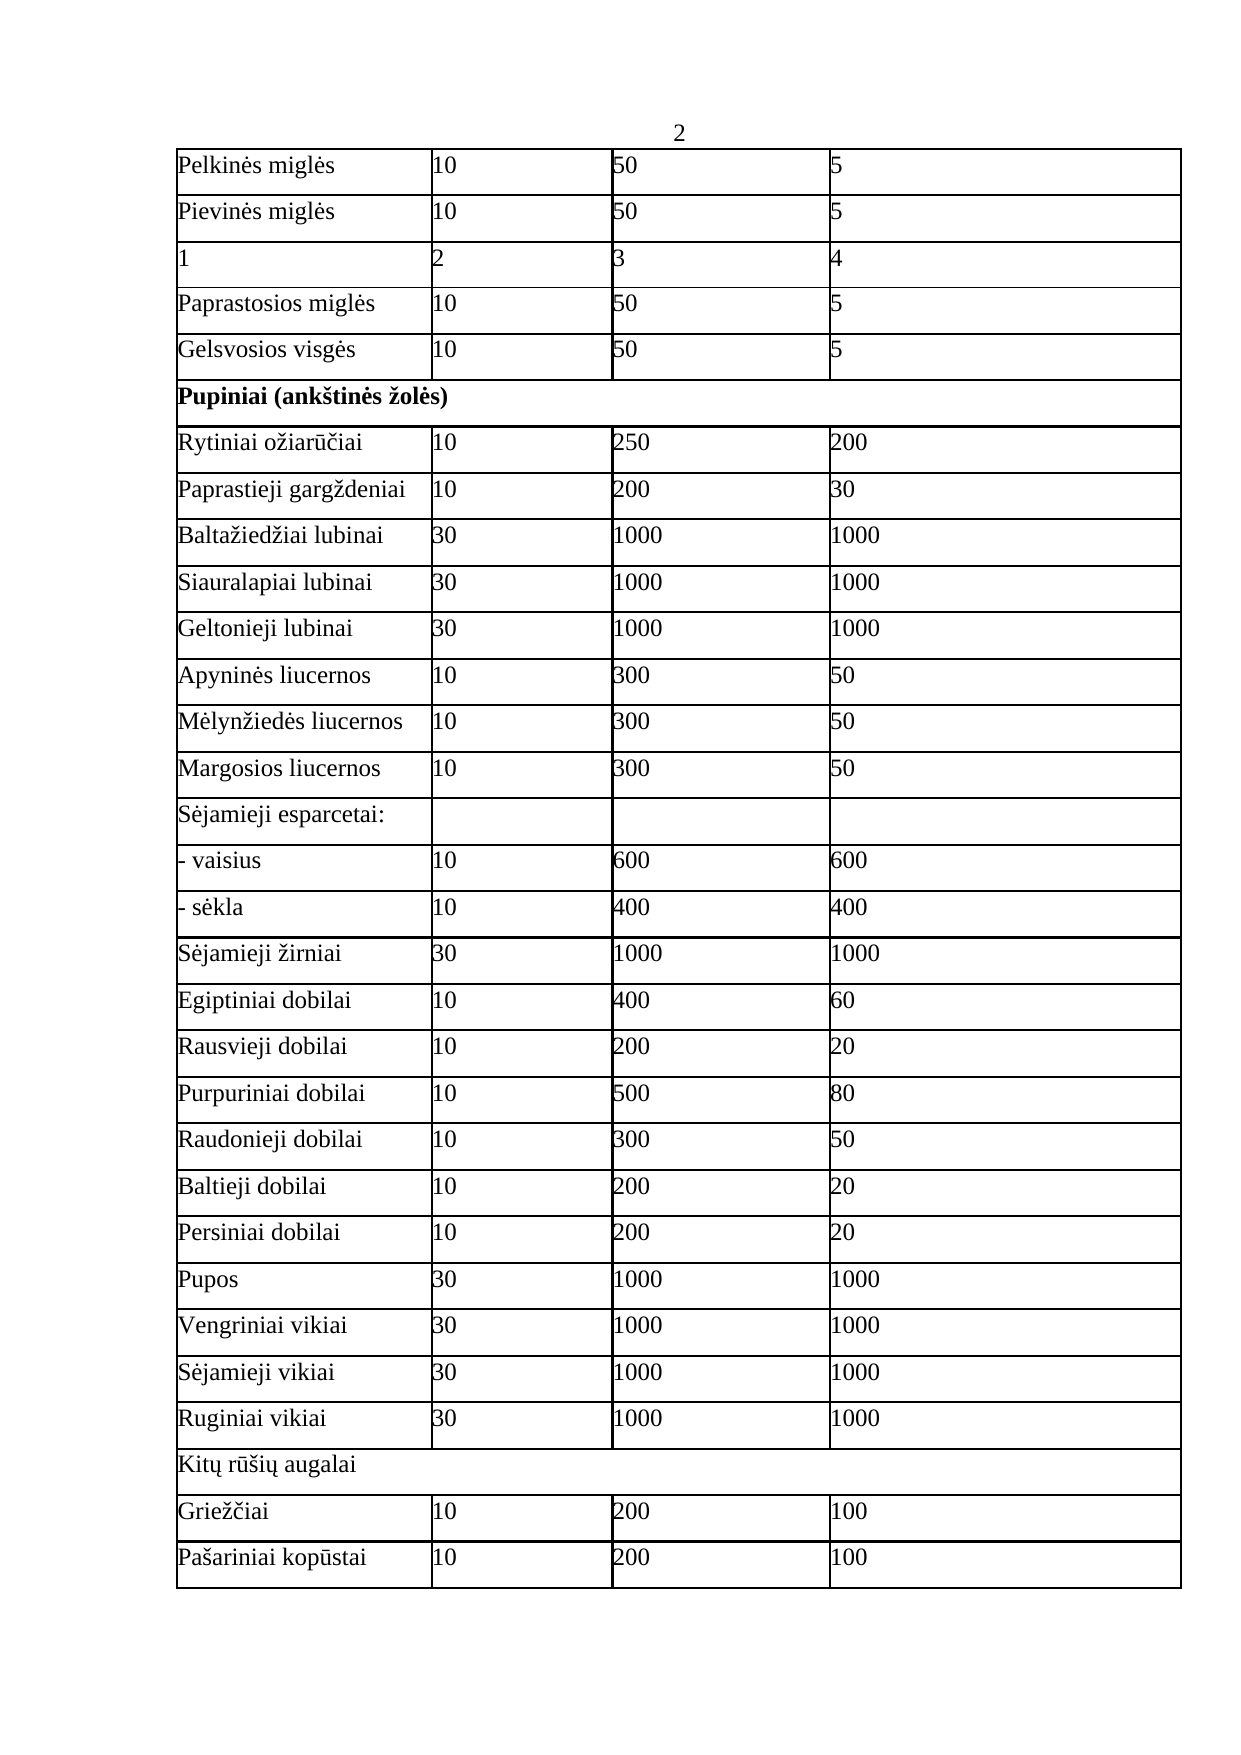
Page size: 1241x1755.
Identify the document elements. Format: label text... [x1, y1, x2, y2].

table_cell 4 [831, 243, 1180, 287]
table_cell 10 [433, 1171, 611, 1215]
table_cell Paprastieji gargždeniai [178, 474, 431, 518]
table_cell [613, 1450, 830, 1494]
table_cell 10 [433, 753, 611, 797]
table_cell Pupiniai (ankštinės žolės) [178, 381, 1180, 425]
table_cell [831, 799, 1180, 843]
table_cell 10 [433, 196, 611, 241]
table_cell 50 [614, 196, 829, 241]
table_cell 1000 [831, 520, 1180, 565]
table_cell 1000 [614, 1357, 829, 1401]
table_cell 300 [614, 753, 829, 797]
table_cell Geltonieji lubinai [178, 613, 431, 658]
table_cell Persiniai dobilai [178, 1217, 431, 1262]
table_cell 20 [831, 1171, 1180, 1215]
table_cell 200 [614, 1217, 829, 1262]
table_cell 10 [433, 1543, 611, 1587]
table_cell 10 [433, 428, 611, 472]
table_cell 30 [433, 1403, 611, 1447]
table_cell 5 [831, 150, 1180, 194]
table_cell 200 [614, 1496, 829, 1540]
table_cell 20 [831, 1031, 1180, 1076]
table_cell 600 [614, 846, 829, 890]
table_cell 30 [433, 613, 611, 658]
table_cell 400 [614, 892, 829, 936]
table_cell 10 [433, 288, 611, 332]
table_cell 1000 [831, 567, 1180, 611]
table_cell 50 [614, 150, 829, 194]
table_cell 10 [433, 892, 611, 936]
table_cell 30 [433, 1264, 611, 1308]
table_cell 50 [614, 288, 829, 332]
table_cell 30 [433, 939, 611, 983]
table_cell 50 [831, 706, 1180, 751]
table_cell 1000 [831, 613, 1180, 658]
table_cell 50 [614, 335, 829, 379]
table_cell 1000 [614, 1264, 829, 1308]
table_cell 200 [614, 474, 829, 518]
table_cell 100 [831, 1543, 1180, 1587]
table_cell Baltieji dobilai [178, 1171, 431, 1215]
table_cell Sėjamieji vikiai [178, 1357, 431, 1401]
table_cell 1000 [614, 567, 829, 611]
table_cell 10 [433, 846, 611, 890]
table_cell [433, 799, 611, 843]
table_cell 10 [433, 335, 611, 379]
table_cell Apyninės liucernos [178, 660, 431, 704]
table_cell 400 [831, 892, 1180, 936]
table_cell Siauralapiai lubinai [178, 567, 431, 611]
table_cell 60 [831, 985, 1180, 1029]
table_cell 1000 [831, 1403, 1180, 1447]
table_cell 10 [433, 1217, 611, 1262]
table_cell 10 [433, 1031, 611, 1076]
table_cell Pašariniai kopūstai [178, 1543, 431, 1587]
table_cell 3 [614, 243, 829, 287]
table_cell Rytiniai ožiarūčiai [178, 428, 431, 472]
table_cell 30 [433, 520, 611, 565]
table_cell 30 [831, 474, 1180, 518]
table_cell Sėjamieji žirniai [178, 939, 431, 983]
table_cell Griežčiai [178, 1496, 431, 1540]
table_cell 1000 [831, 1264, 1180, 1308]
table_cell 1000 [614, 1310, 829, 1354]
table_cell 10 [433, 660, 611, 704]
table_cell Sėjamieji esparcetai: [178, 799, 431, 843]
table_cell 1 [178, 243, 431, 287]
table_cell Gelsvosios visgės [178, 335, 431, 379]
table_cell 400 [614, 985, 829, 1029]
table_cell 10 [433, 1078, 611, 1122]
table_cell Margosios liucernos [178, 753, 431, 797]
table_cell 10 [433, 1124, 611, 1169]
table_cell Raudonieji dobilai [178, 1124, 431, 1169]
table_cell 500 [614, 1078, 829, 1122]
table_cell 1000 [831, 1357, 1180, 1401]
table_cell Baltažiedžiai lubinai [178, 520, 431, 565]
table_cell Rausvieji dobilai [178, 1031, 431, 1076]
table_cell - sėkla [178, 892, 431, 936]
table_cell Pelkinės miglės [178, 150, 431, 194]
table_cell 300 [614, 660, 829, 704]
table_cell 1000 [831, 1310, 1180, 1354]
table_cell 300 [614, 1124, 829, 1169]
table_cell 30 [433, 1357, 611, 1401]
table_cell 5 [831, 335, 1180, 379]
table_cell 1000 [614, 613, 829, 658]
table_cell Pupos [178, 1264, 431, 1308]
table_cell 10 [433, 706, 611, 751]
table_cell 1000 [831, 939, 1180, 983]
table_cell [432, 1450, 612, 1494]
table_cell Paprastosios miglės [178, 288, 431, 332]
table_cell Purpuriniai dobilai [178, 1078, 431, 1122]
table_cell 30 [433, 567, 611, 611]
table_cell 10 [433, 150, 611, 194]
table_cell [614, 799, 829, 843]
table_cell 50 [831, 1124, 1180, 1169]
table_cell [830, 1450, 1180, 1494]
table_cell 2 [433, 243, 611, 287]
table_cell 200 [614, 1031, 829, 1076]
table_cell 250 [614, 428, 829, 472]
table_cell 200 [831, 428, 1180, 472]
table_cell 10 [433, 474, 611, 518]
table_cell 1000 [614, 939, 829, 983]
table_cell 10 [433, 1496, 611, 1540]
table_cell 100 [831, 1496, 1180, 1540]
table_cell - vaisius [178, 846, 431, 890]
table_cell 50 [831, 660, 1180, 704]
table_cell 20 [831, 1217, 1180, 1262]
table_cell 10 [433, 985, 611, 1029]
table_cell 300 [614, 706, 829, 751]
table_cell Kitų rūšių augalai [178, 1450, 432, 1494]
table_cell Egiptiniai dobilai [178, 985, 431, 1029]
table_cell 200 [614, 1171, 829, 1215]
table_cell 80 [831, 1078, 1180, 1122]
table_cell 1000 [614, 520, 829, 565]
table_cell Mėlynžiedės liucernos [178, 706, 431, 751]
table_cell 1000 [614, 1403, 829, 1447]
table_cell 30 [433, 1310, 611, 1354]
table_cell 200 [614, 1543, 829, 1587]
table_cell 5 [831, 288, 1180, 332]
table_cell 50 [831, 753, 1180, 797]
table_cell 5 [831, 196, 1180, 241]
table_cell Vengriniai vikiai [178, 1310, 431, 1354]
table_cell Pievinės miglės [178, 196, 431, 241]
table_cell Ruginiai vikiai [178, 1403, 431, 1447]
table_cell 600 [831, 846, 1180, 890]
